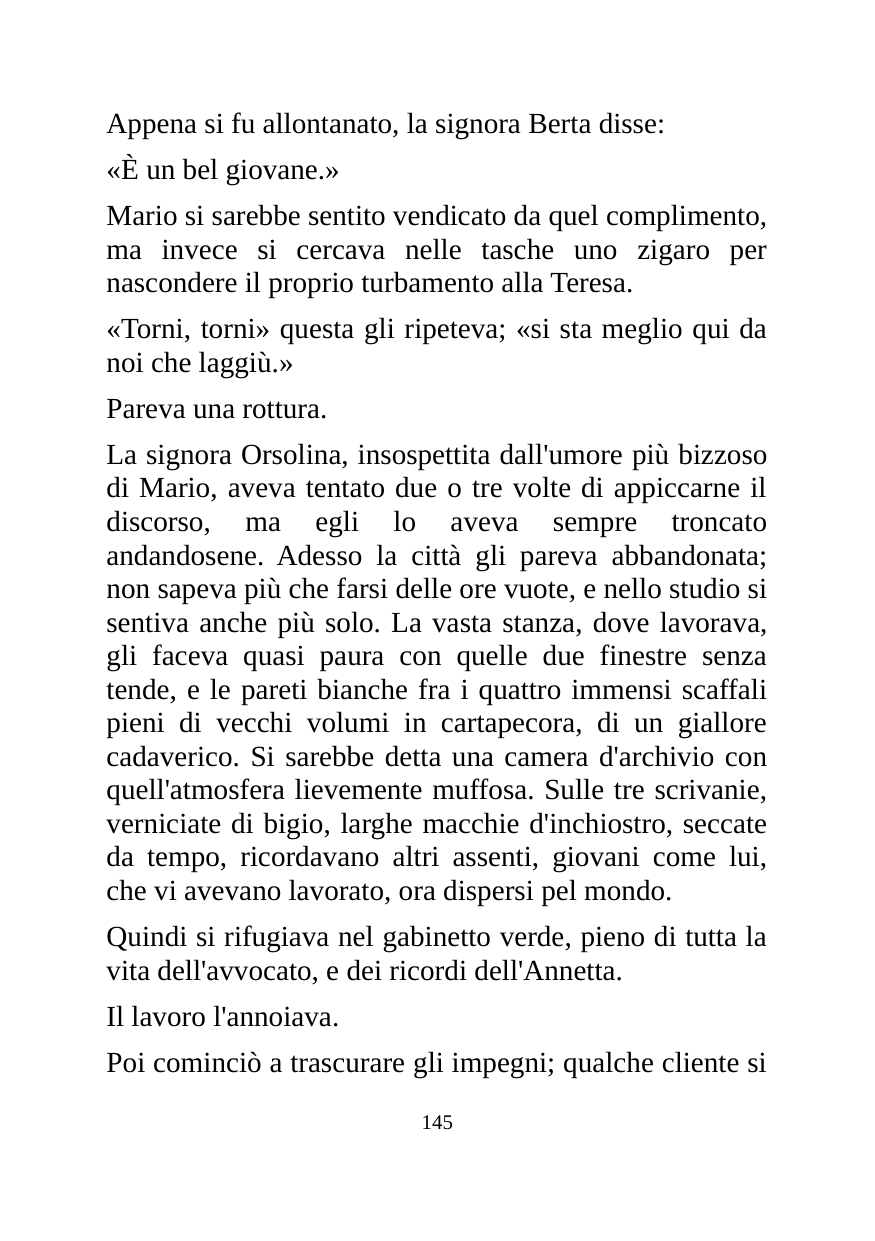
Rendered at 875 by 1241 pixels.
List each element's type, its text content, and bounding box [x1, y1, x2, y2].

text Poi cominciò a trascurare gli impegni; qualche cliente si [106, 1045, 768, 1078]
text Mario si sarebbe sentito vendicato da quel complimento, ma invece si cercava nelle tasche uno zigaro per nascondere il proprio turbamento alla Teresa. [106, 198, 768, 299]
text La signora Orsolina, insospettita dall'umore più bizzoso di Mario, aveva tentato due o tre volte di appiccarne il discorso, ma egli lo aveva sempre troncato andandosene. Adesso la città gli pareva abbandonata; non sapeva più che farsi delle ore vuote, e nello studio si sentiva anche più solo. La vasta stanza, dove lavorava, gli faceva quasi paura con quelle due finestre senza tende, e le pareti bianche fra i quattro immensi scaffali pieni di vecchi volumi in cartapecora, di un giallore cadaverico. Si sarebbe detta una camera d'archivio con quell'atmosfera lievemente muffosa. Sulle tre scrivanie, verniciate di bigio, larghe macchie d'inchiostro, seccate da tempo, ricordavano altri assenti, giovani come lui, che vi avevano lavorato, ora dispersi pel mondo. [106, 437, 768, 907]
text Quindi si rifugiava nel gabinetto verde, pieno di tutta la vita dell'avvocato, e dei ricordi dell'Annetta. [106, 919, 768, 986]
text «È un bel giovane.» [106, 152, 768, 186]
text Pareva una rottura. [106, 391, 768, 424]
text «Torni, torni» questa gli ripeteva; «si sta meglio qui da noi che laggiù.» [106, 311, 768, 378]
text Il lavoro l'annoiava. [106, 999, 768, 1032]
text Appena si fu allontanato, la signora Berta disse: [106, 106, 768, 140]
